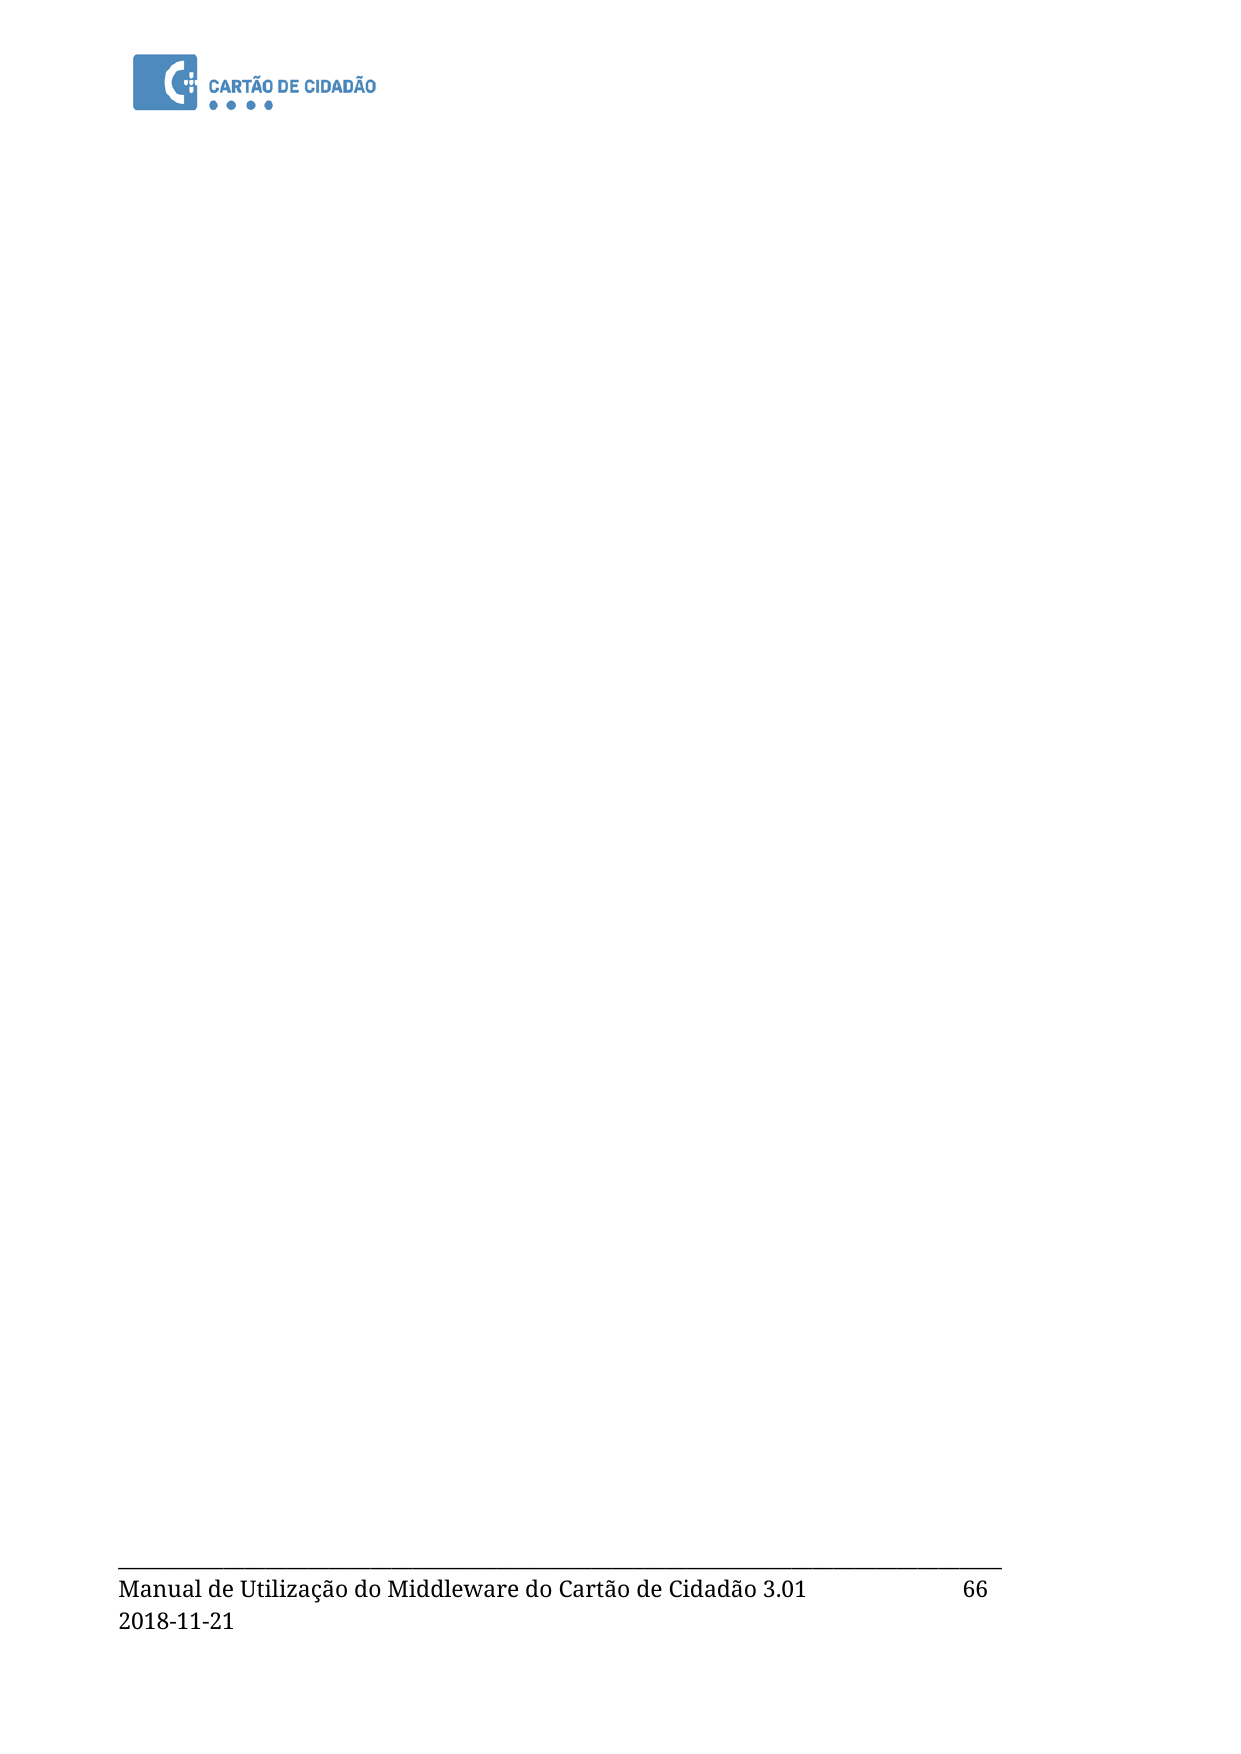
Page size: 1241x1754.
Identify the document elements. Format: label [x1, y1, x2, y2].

picture [130, 47, 423, 118]
